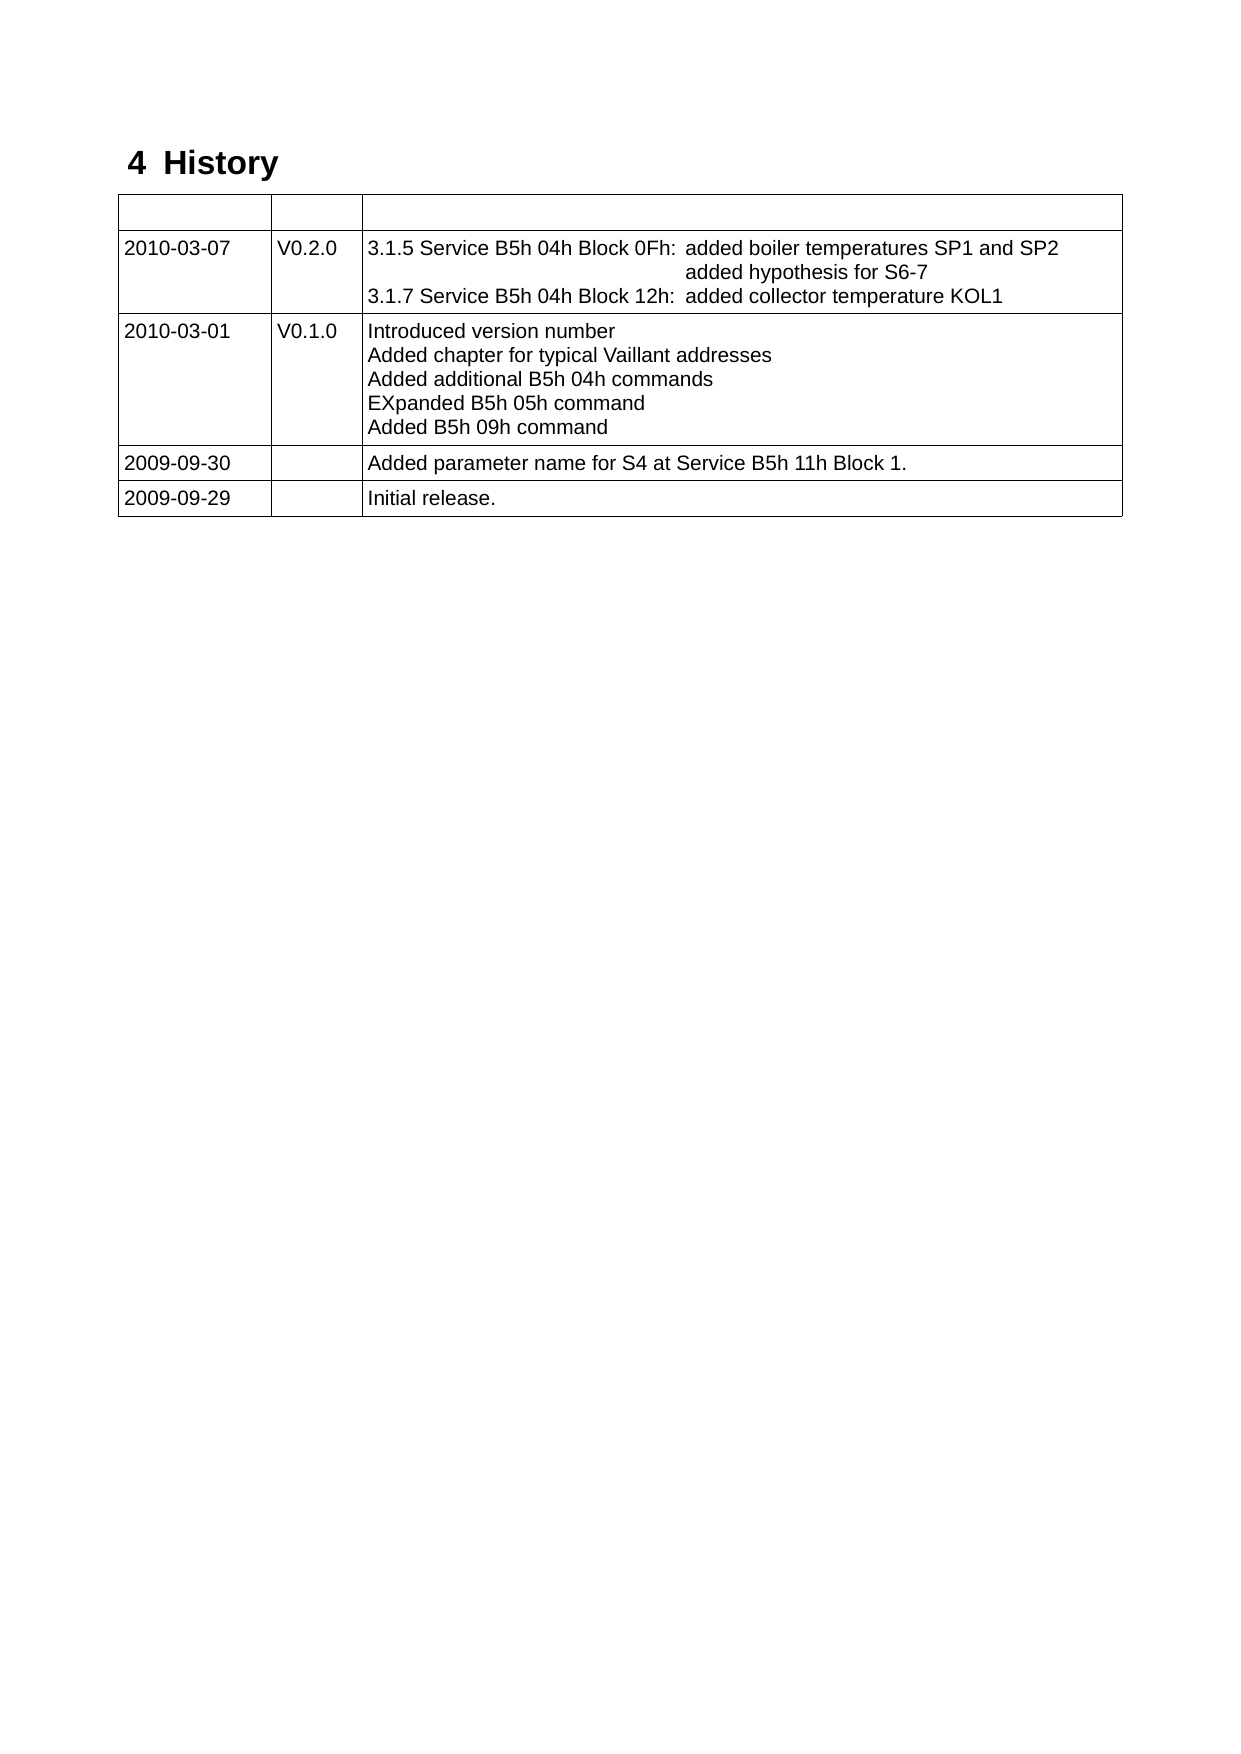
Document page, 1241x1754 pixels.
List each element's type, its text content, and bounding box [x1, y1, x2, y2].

table_cell Added parameter name for S4 at Service B5h 11h Block 1. [363, 446, 1122, 480]
table_header [119, 195, 271, 230]
table_cell 2010-03-07 [119, 231, 271, 313]
table_header [272, 195, 362, 230]
table_cell 3.1.5 Service B5h 04h Block 0Fh: added boiler temperatures SP1 and SP2 added hypothesis for S6-7 3.1.7 Service B5h 04h Block 12h: added collector temperature KOL1 [363, 231, 1122, 313]
table_cell 2009-09-30 [119, 446, 271, 480]
subtitle History [118, 143, 1122, 182]
table_header [363, 195, 1122, 230]
table_cell [272, 481, 362, 516]
table_cell 2009-09-29 [119, 481, 271, 516]
table_cell [272, 446, 362, 480]
table_cell V0.1.0 [272, 314, 362, 444]
table_cell Introduced version number Added chapter for typical Vaillant addresses Added additional B5h 04h commands EXpanded B5h 05h command Added B5h 09h command [363, 314, 1122, 444]
table_cell V0.2.0 [272, 231, 362, 313]
table_cell Initial release. [363, 481, 1122, 516]
table_cell 2010-03-01 [119, 314, 271, 444]
